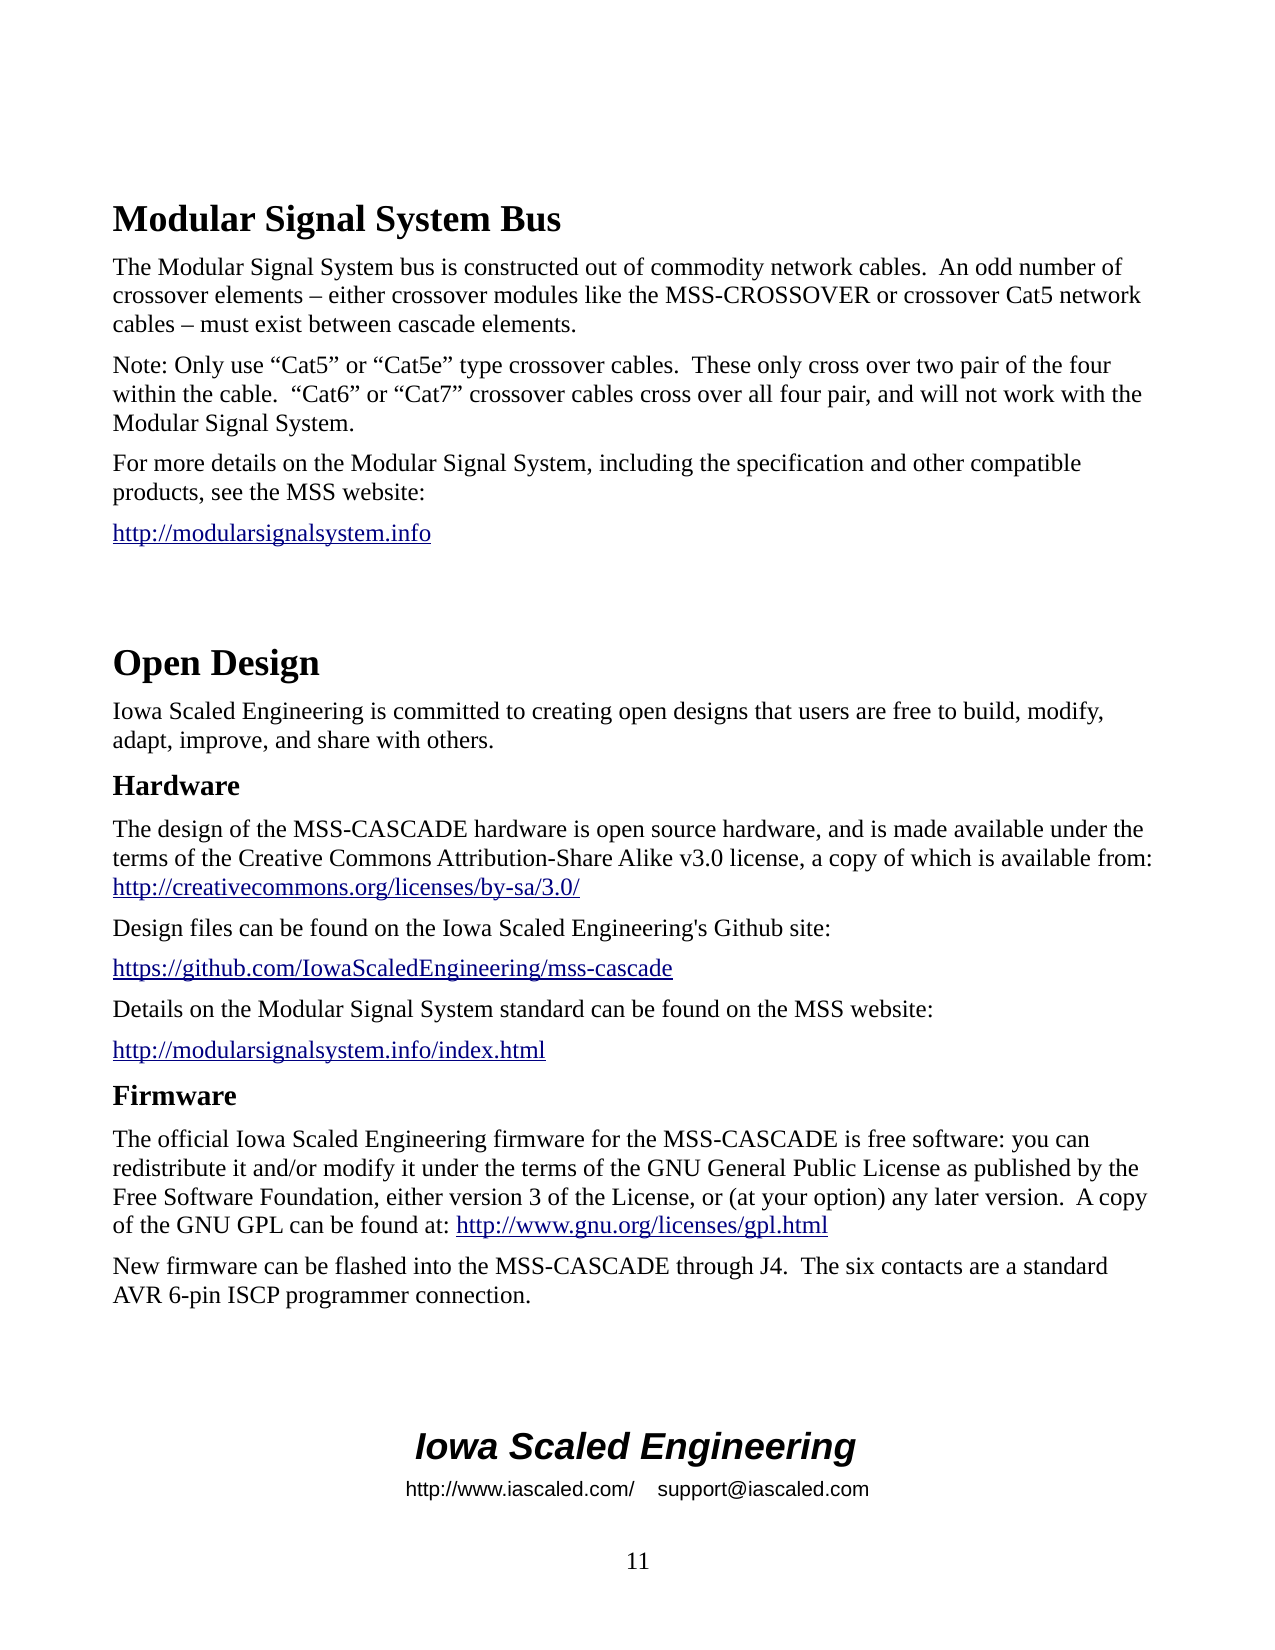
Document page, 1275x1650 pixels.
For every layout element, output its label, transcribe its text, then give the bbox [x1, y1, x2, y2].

text http://www.iascaled.com/ support@iascaled.com [337, 1476, 937, 1500]
text The Modular Signal System bus is constructed out of commodity network cables. An odd number of crossover elements – either crossover modules like the MSS-CROSSOVER or crossover Cat5 network cables – must exist between cascade elements. [112, 252, 1162, 338]
subtitle Firmware [112, 1078, 1162, 1112]
text Note: Only use “Cat5” or “Cat5e” type crossover cables. These only cross over two pair of the four within the cable. “Cat6” or “Cat7” crossover cables cross over all four pair, and will not work with the Modular Signal System. [112, 350, 1162, 436]
subtitle Open Design [112, 640, 1162, 684]
text For more details on the Modular Signal System, including the specification and other compatible products, see the MSS website: [112, 448, 1162, 506]
text New firmware can be flashed into the MSS-CASCADE through J4. The six contacts are a standard AVR 6-pin ISCP programmer connection. [112, 1251, 1162, 1309]
text Details on the Modular Signal System standard can be found on the MSS website: [112, 994, 1162, 1023]
text https://github.com/IowaScaledEngineering/mss-cascade [112, 953, 1162, 982]
subtitle Hardware [112, 768, 1162, 802]
text http://modularsignalsystem.info [112, 518, 1162, 547]
text Iowa Scaled Engineering is committed to creating open designs that users are free to build, modify, adapt, improve, and share with others. [112, 696, 1162, 754]
text The design of the MSS-CASCADE hardware is open source hardware, and is made available under the terms of the Creative Commons Attribution-Share Alike v3.0 license, a copy of which is available from: http://creativecommons.org/licenses/by-sa/3.0/ [112, 814, 1162, 901]
text The official Iowa Scaled Engineering firmware for the MSS-CASCADE is free software: you can redistribute it and/or modify it under the terms of the GNU General Public License as published by the Free Software Foundation, either version 3 of the License, or (at your option) any later version. A copy of the GNU GPL can be found at: http://www.gnu.org/licenses/gpl.html [112, 1124, 1162, 1239]
text Design files can be found on the Iowa Scaled Engineering's Github site: [112, 913, 1162, 941]
subtitle Modular Signal System Bus [112, 196, 1162, 239]
text Iowa Scaled Engineering [337, 1424, 937, 1467]
text http://modularsignalsystem.info/index.html [112, 1035, 1162, 1064]
